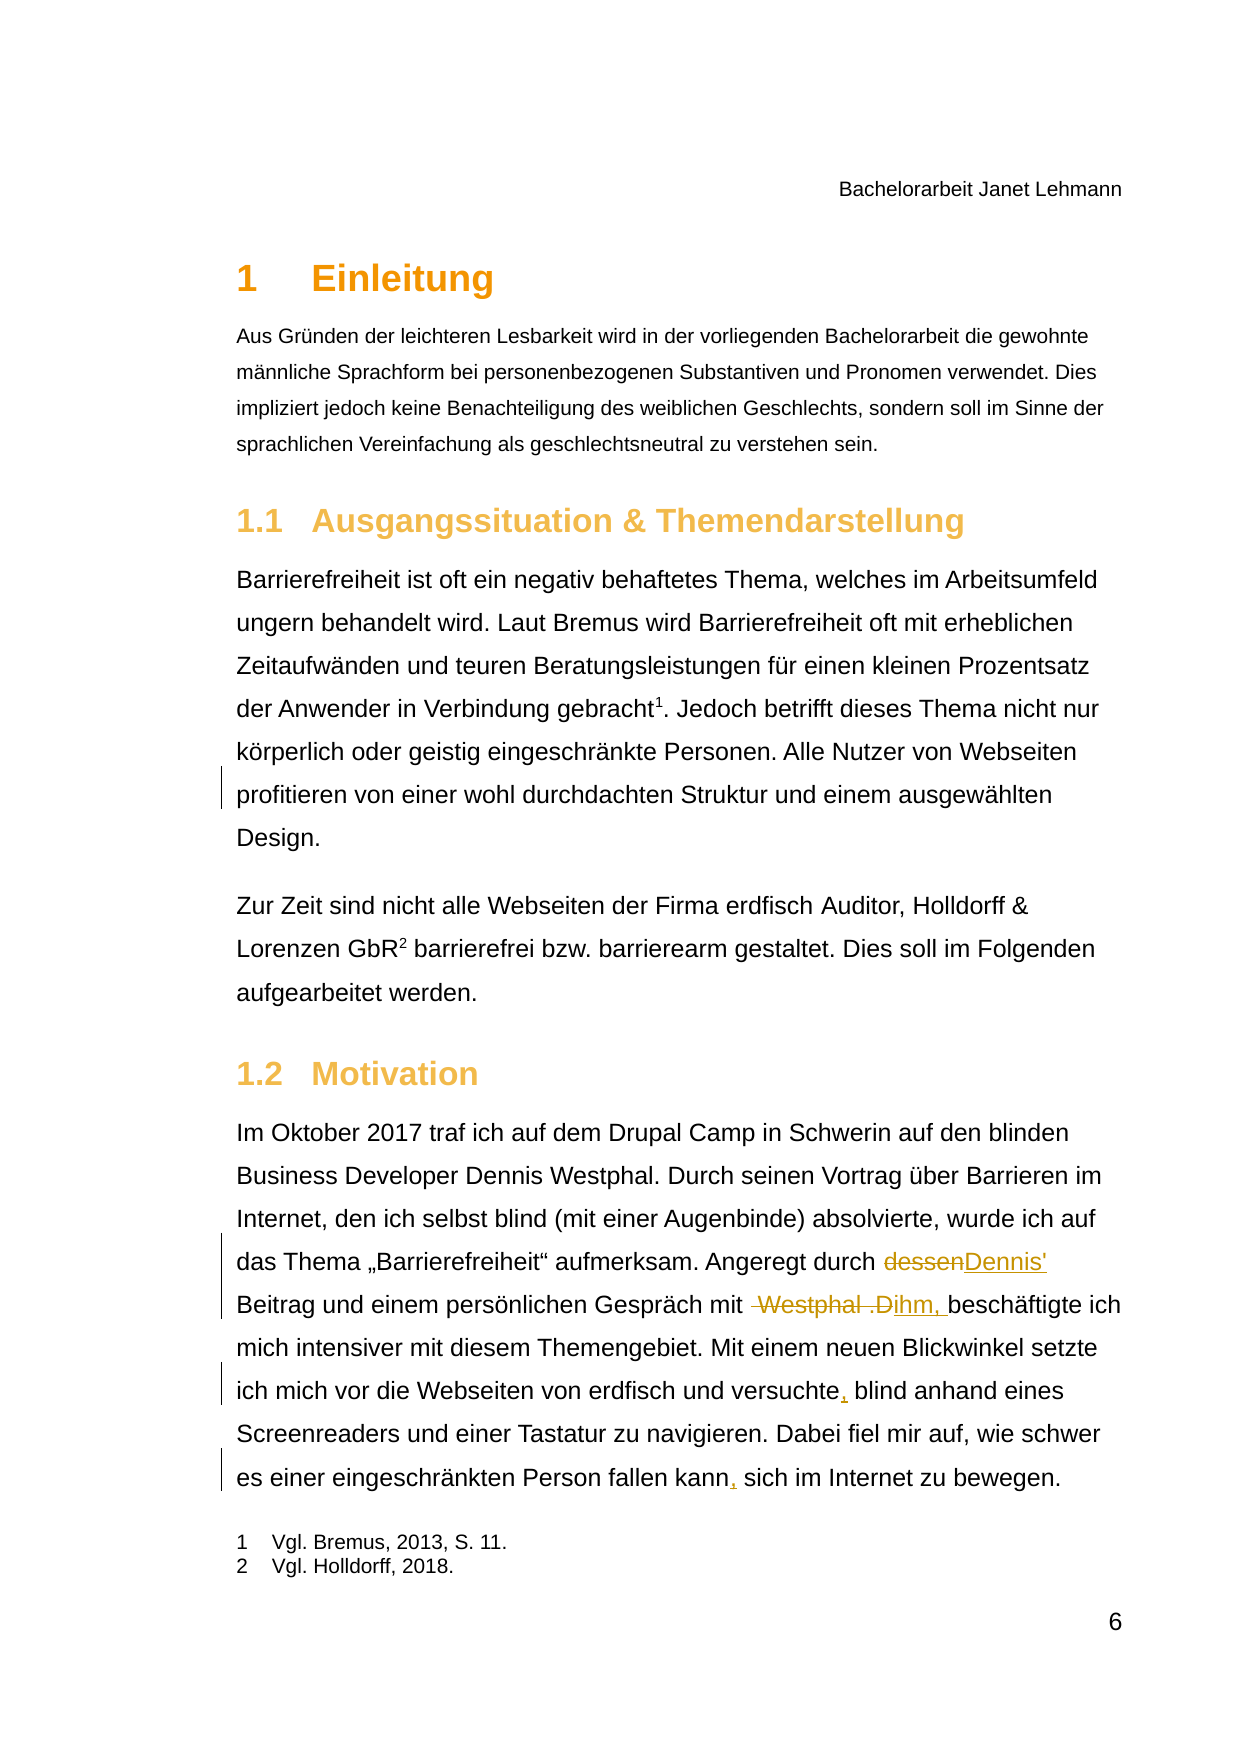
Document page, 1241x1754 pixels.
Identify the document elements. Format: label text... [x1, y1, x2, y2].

text Aus Gründen der leichteren Lesbarkeit wird in der vorliegenden Bachelorarbeit die gewohnte männliche Sprachform bei personenbezogenen Substantiven und Pronomen verwendet. Dies impliziert jedoch keine Benachteiligung des weiblichen Geschlechts, sondern soll im Sinne der sprachlichen Vereinfachung als geschlechtsneutral zu verstehen sein. [236, 324, 1122, 456]
text Zur Zeit sind nicht alle Webseiten der Firma erdfisch Auditor, Holldorff & Lorenzen GbR barrierefrei bzw. barrierearm gestaltet. Dies soll im Folgenden aufgearbeitet werden. [236, 891, 1122, 1006]
text Vgl. Holldorff, 2018. [236, 1554, 1122, 1578]
text Vgl. Bremus, 2013, S. 11. [236, 1530, 1122, 1554]
text Im Oktober 2017 traf ich auf dem Drupal Camp in Schwerin auf den blinden Business Developer Dennis Westphal. Durch seinen Vortrag über Barrieren im Internet, den ich selbst blind (mit einer Augenbinde) absolvierte, wurde ich auf das Thema „Barrierefreiheit“ aufmerksam. Angeregt durch Dennis' Beitrag und einem persönlichen Gespräch mit ihm, beschäftigte ich mich intensiver mit diesem Themengebiet. Mit einem neuen Blickwinkel setzte ich mich vor die Webseiten von erdfisch und versuchte, blind anhand eines Screenreaders und einer Tastatur zu navigieren. Dabei fiel mir auf, wie schwer es einer eingeschränkten Person fallen kann, sich im Internet zu bewegen. [236, 1117, 1122, 1491]
subtitle Ausgangssituation & Themendarstellung [236, 501, 1122, 540]
text Barrierefreiheit ist oft ein negativ behaftetes Thema, welches im Arbeitsumfeld ungern behandelt wird. Laut Bremus wird Barrierefreiheit oft mit erheblichen Zeitaufwänden und teuren Beratungsleistungen für einen kleinen Prozentsatz der Anwender in Verbindung gebracht. Jedoch betrifft dieses Thema nicht nur körperlich oder geistig eingeschränkte Personen. Alle Nutzer von Webseiten profitieren von einer wohl durchdachten Struktur und einem ausgewählten Design. [236, 565, 1122, 852]
subtitle Einleitung [236, 256, 1122, 299]
subtitle Motivation [236, 1054, 1122, 1093]
